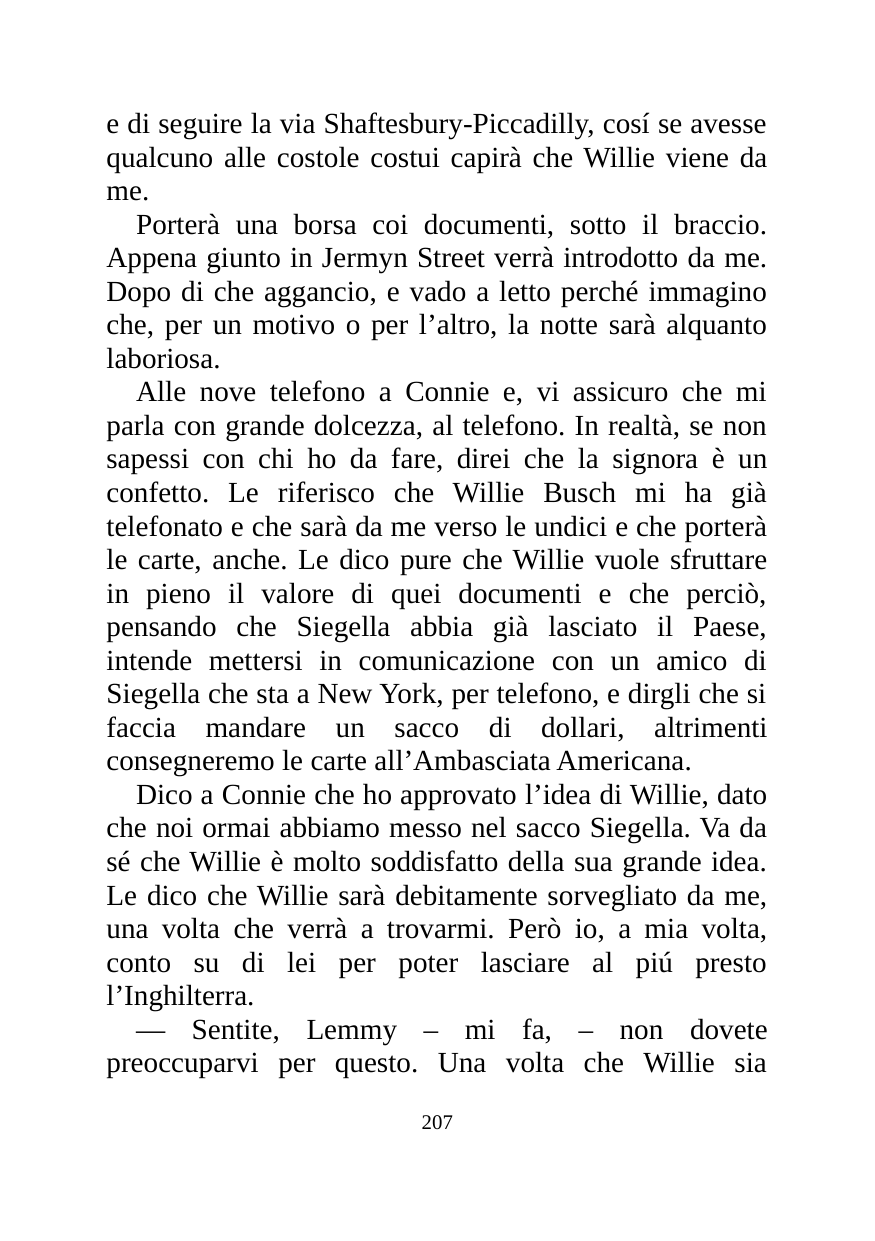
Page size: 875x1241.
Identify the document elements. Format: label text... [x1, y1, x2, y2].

text — Sentite, Lemmy – mi fa, – non dovete preoccuparvi per questo. Una volta che Willie sia [106, 1012, 768, 1079]
text Alle nove telefono a Connie e, vi assicuro che mi parla con grande dolcezza, al telefono. In realtà, se non sapessi con chi ho da fare, direi che la signora è un confetto. Le riferisco che Willie Busch mi ha già telefonato e che sarà da me verso le undici e che porterà le carte, anche. Le dico pure che Willie vuole sfruttare in pieno il valore di quei documenti e che perciò, pensando che Siegella abbia già lasciato il Paese, intende mettersi in comunicazione con un amico di Siegella che sta a New York, per telefono, e dirgli che si faccia mandare un sacco di dollari, altrimenti consegneremo le carte all’Ambasciata Americana. [106, 374, 768, 777]
text Dico a Connie che ho approvato l’idea di Willie, dato che noi ormai abbiamo messo nel sacco Siegella. Va da sé che Willie è molto soddisfatto della sua grande idea. Le dico che Willie sarà debitamente sorvegliato da me, una volta che verrà a trovarmi. Però io, a mia volta, conto su di lei per poter lasciare al piú presto l’Inghilterra. [106, 777, 768, 1012]
text Porterà una borsa coi documenti, sotto il braccio. Appena giunto in Jermyn Street verrà introdotto da me. Dopo di che aggancio, e vado a letto perché immagino che, per un motivo o per l’altro, la notte sarà alquanto laboriosa. [106, 207, 768, 374]
text e di seguire la via Shaftesbury-Piccadilly, cosí se avesse qualcuno alle costole costui capirà che Willie viene da me. [106, 106, 768, 207]
